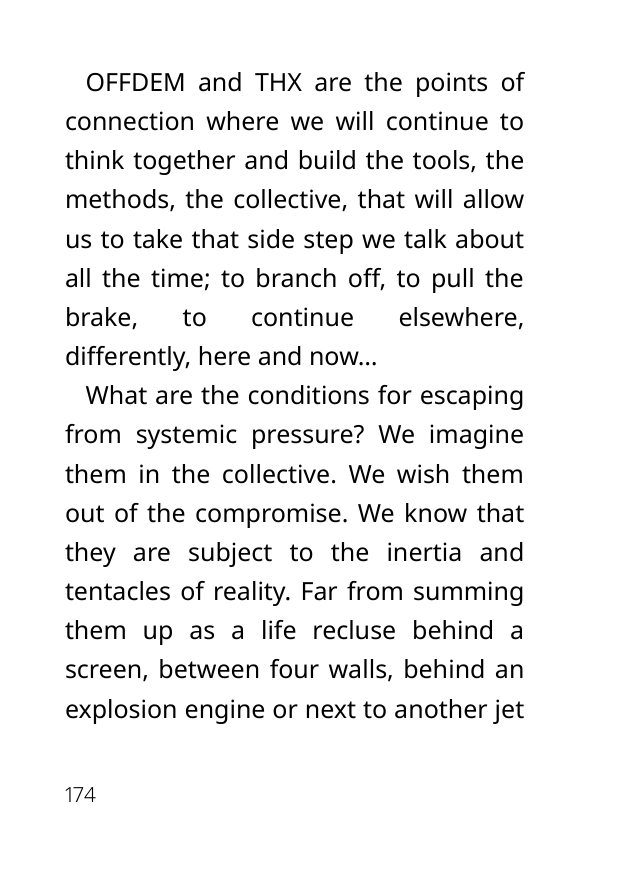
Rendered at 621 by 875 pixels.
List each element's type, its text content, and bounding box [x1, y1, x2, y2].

text What are the conditions for escaping from systemic pressure? We imagine them in the collective. We wish them out of the compromise. We know that they are subject to the inertia and tentacles of reality. Far from summing them up as a life recluse behind a screen, between four walls, behind an explosion engine or next to another jet [65, 378, 524, 725]
text OFFDEM and THX are the points of connection where we will continue to think together and build the tools, the methods, the collective, that will allow us to take that side step we talk about all the time; to branch off, to pull the brake, to continue elsewhere, differently, here and now… [65, 65, 524, 373]
